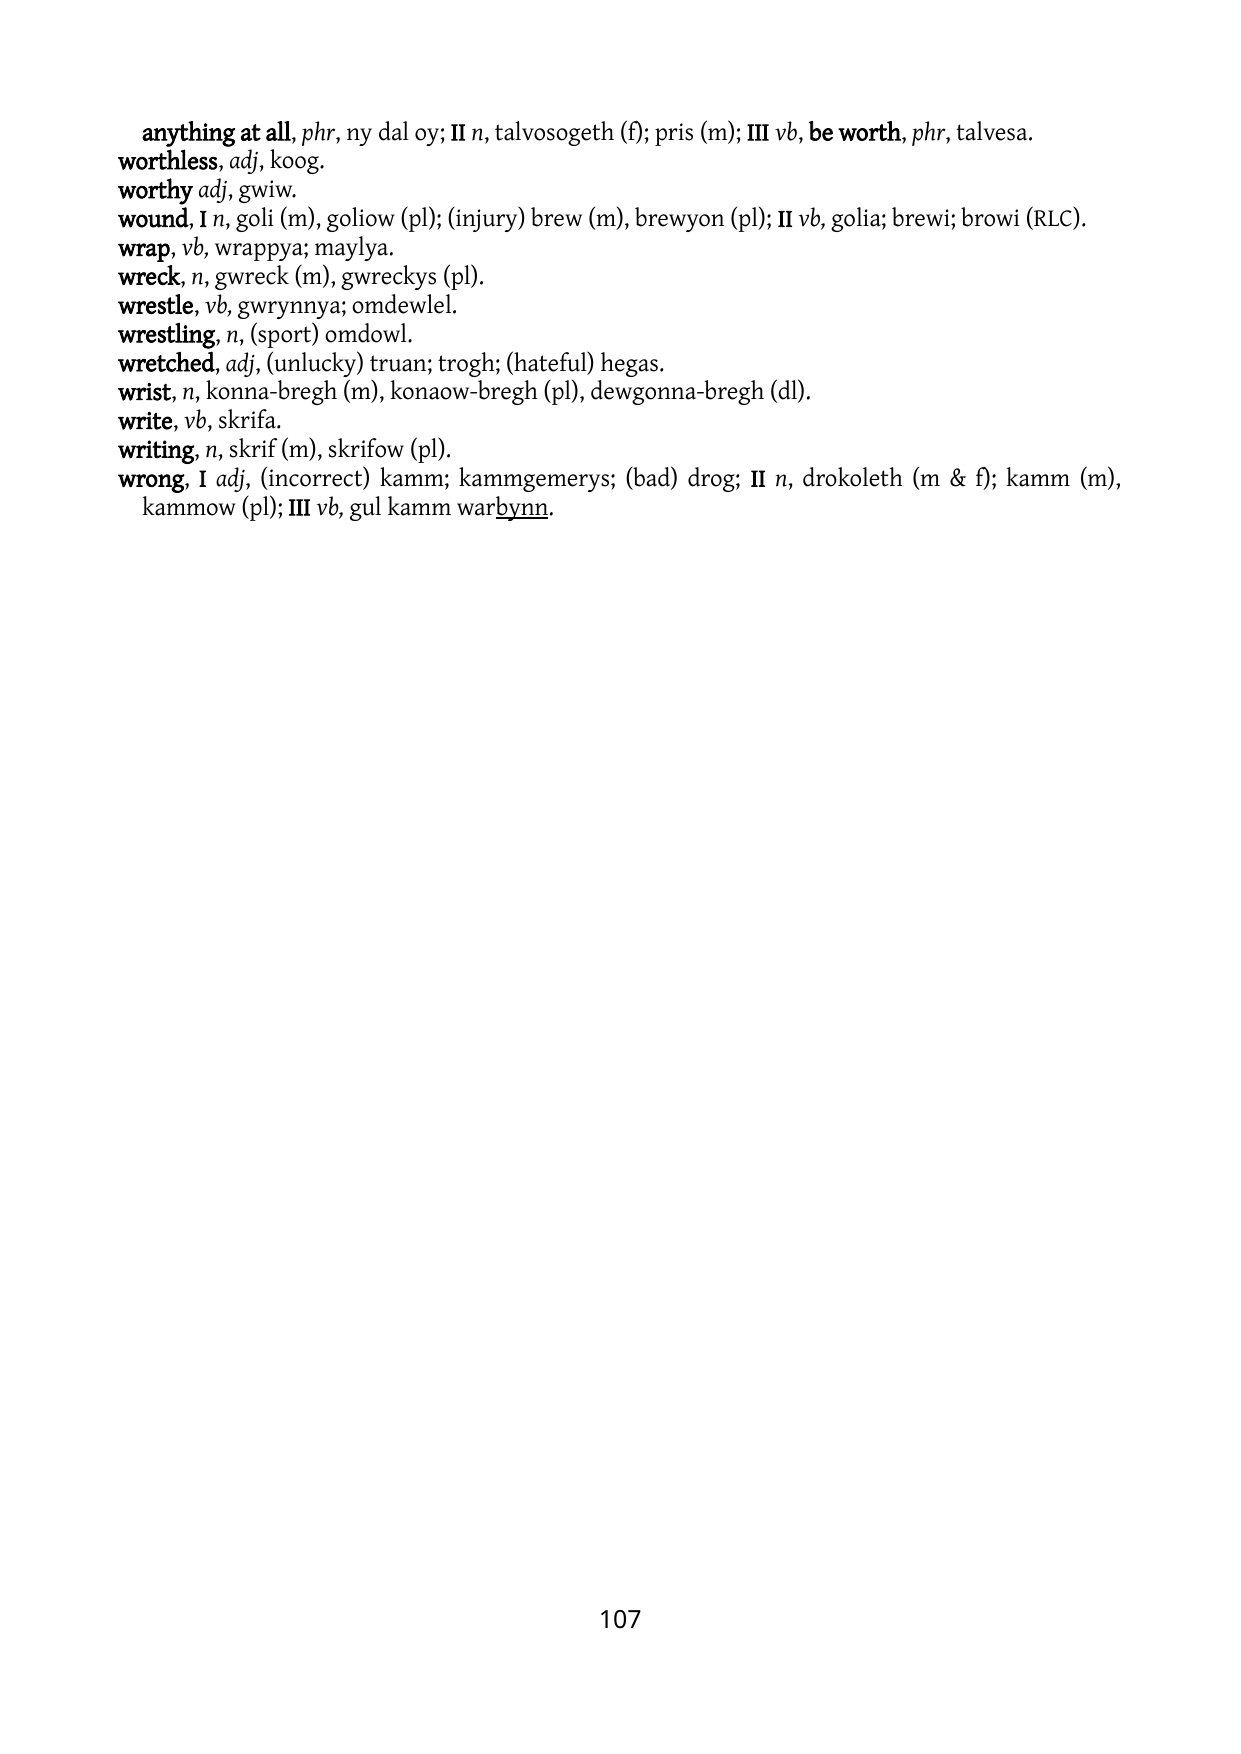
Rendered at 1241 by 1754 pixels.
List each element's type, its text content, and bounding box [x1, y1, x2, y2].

text wrong, I adj, (incorrect) kamm; kammgemerys; (bad) drog; II n, drokoleth (m & f); kamm (m), kammow (pl); III vb, gul kamm warbynn. [118, 464, 1122, 522]
text write, vb, skrifa. [118, 407, 1122, 436]
text worthless, adj, koog. [118, 147, 1122, 176]
text wrist, n, konna-bregh (m), konaow-bregh (pl), dewgonna-bregh (dl). [118, 378, 1122, 407]
text wrestling, n, (sport) omdowl. [118, 320, 1122, 349]
text writing, n, skrif (m), skrifow (pl). [118, 436, 1122, 464]
text wrestle, vb, gwrynnya; omdewlel. [118, 291, 1122, 320]
text wreck, n, gwreck (m), gwreckys (pl). [118, 262, 1122, 291]
text anything at all, phr, ny dal oy; II n, talvosogeth (f); pris (m); III vb, be worth, phr, talvesa. [118, 118, 1122, 147]
text wound, I n, goli (m), goliow (pl); (injury) brew (m), brewyon (pl); II vb, golia; brewi; browi (RLC). [118, 205, 1122, 233]
text wrap, vb, wrappya; maylya. [118, 233, 1122, 262]
text wretched, adj, (unlucky) truan; trogh; (hateful) hegas. [118, 349, 1122, 378]
text worthy adj, gwiw. [118, 176, 1122, 205]
